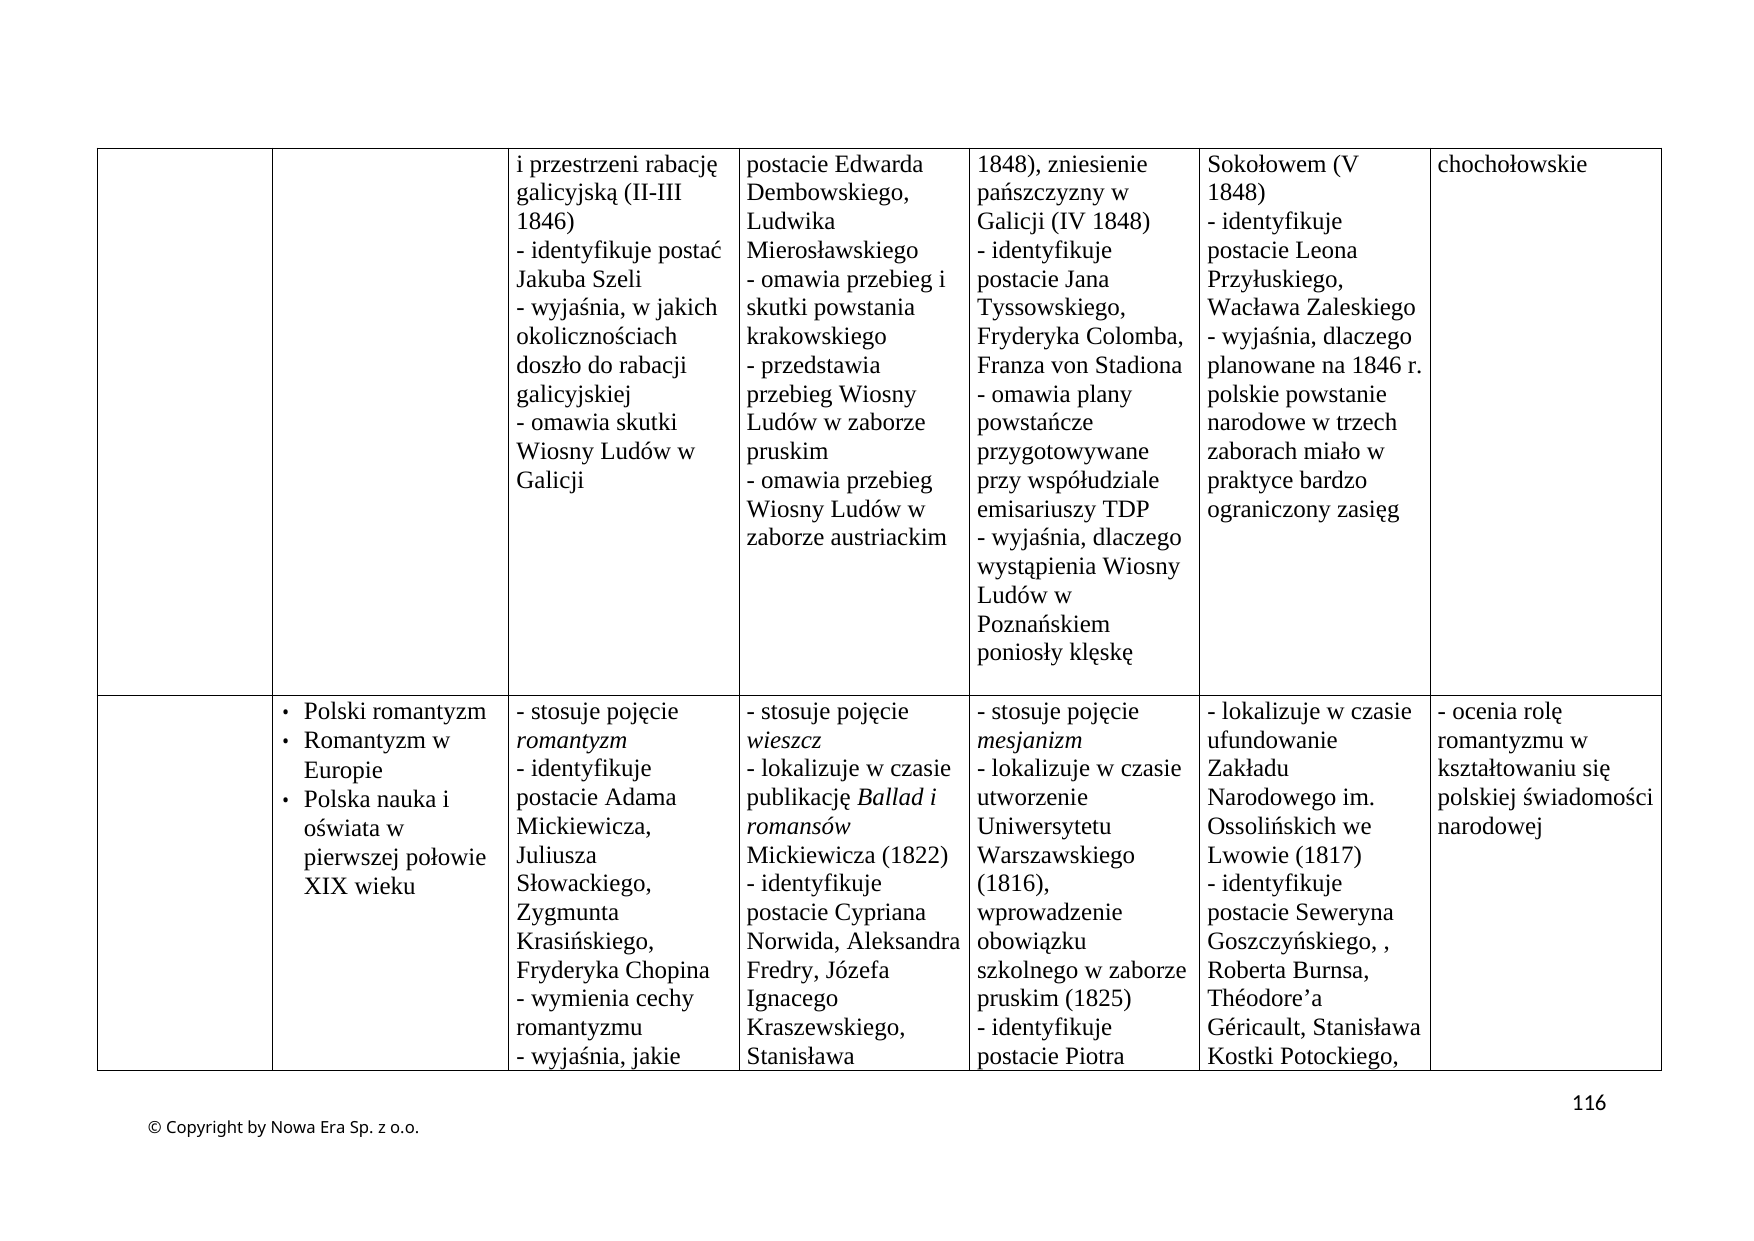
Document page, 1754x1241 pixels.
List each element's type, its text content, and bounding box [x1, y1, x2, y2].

table_cell Sokołowem (V 1848) - identyfikuje postacie Leona Przyłuskiego, Wacława Zaleskiego - wyjaśnia, dlaczego planowane na 1846 r. polskie powstanie narodowe w trzech zaborach miało w praktyce bardzo ograniczony zasięg [1200, 149, 1430, 695]
table_cell - stosuje pojęcie mesjanizm - lokalizuje w czasie utworzenie Uniwersytetu Warszawskiego (1816), wprowadzenie obowiązku szkolnego w zaborze pruskim (1825) - identyfikuje postacie Piotra [970, 696, 1199, 1070]
table_cell i przestrzeni rabację galicyjską (II-III 1846) - identyfikuje postać Jakuba Szeli - wyjaśnia, w jakich okolicznościach doszło do rabacji galicyjskiej - omawia skutki Wiosny Ludów w Galicji [509, 149, 739, 695]
table_cell - stosuje pojęcie romantyzm - identyfikuje postacie Adama Mickiewicza, Juliusza Słowackiego, Zygmunta Krasińskiego, Fryderyka Chopina - wymienia cechy romantyzmu - wyjaśnia, jakie [509, 696, 739, 1070]
table_cell chochołowskie [1431, 149, 1661, 695]
table_cell - stosuje pojęcie wieszcz - lokalizuje w czasie publikację Ballad i romansów Mickiewicza (1822) - identyfikuje postacie Cypriana Norwida, Aleksandra Fredry, Józefa Ignacego Kraszewskiego, Stanisława [740, 696, 969, 1070]
table_cell 1848), zniesienie pańszczyzny w Galicji (IV 1848) - identyfikuje postacie Jana Tyssowskiego, Fryderyka Colomba, Franza von Stadiona - omawia plany powstańcze przygotowywane przy współudziale emisariuszy TDP - wyjaśnia, dlaczego wystąpienia Wiosny Ludów w Poznańskiem poniosły klęskę [970, 149, 1199, 695]
table_cell [98, 149, 272, 695]
table_cell [273, 149, 508, 695]
table_cell - lokalizuje w czasie ufundowanie Zakładu Narodowego im. Ossolińskich we Lwowie (1817) - identyfikuje postacie Seweryna Goszczyńskiego, , Roberta Burnsa, Théodore’a Géricault, Stanisława Kostki Potockiego, [1200, 696, 1430, 1070]
table_cell postacie Edwarda Dembowskiego, Ludwika Mierosławskiego - omawia przebieg i skutki powstania krakowskiego - przedstawia przebieg Wiosny Ludów w zaborze pruskim - omawia przebieg Wiosny Ludów w zaborze austriackim [740, 149, 969, 695]
table_cell Polski romantyzm Romantyzm w Europie Polska nauka i oświata w pierwszej połowie XIX wieku [273, 696, 508, 1070]
table_cell - ocenia rolę romantyzmu w kształtowaniu się polskiej świadomości narodowej [1431, 696, 1661, 1070]
table_cell [98, 696, 272, 1070]
